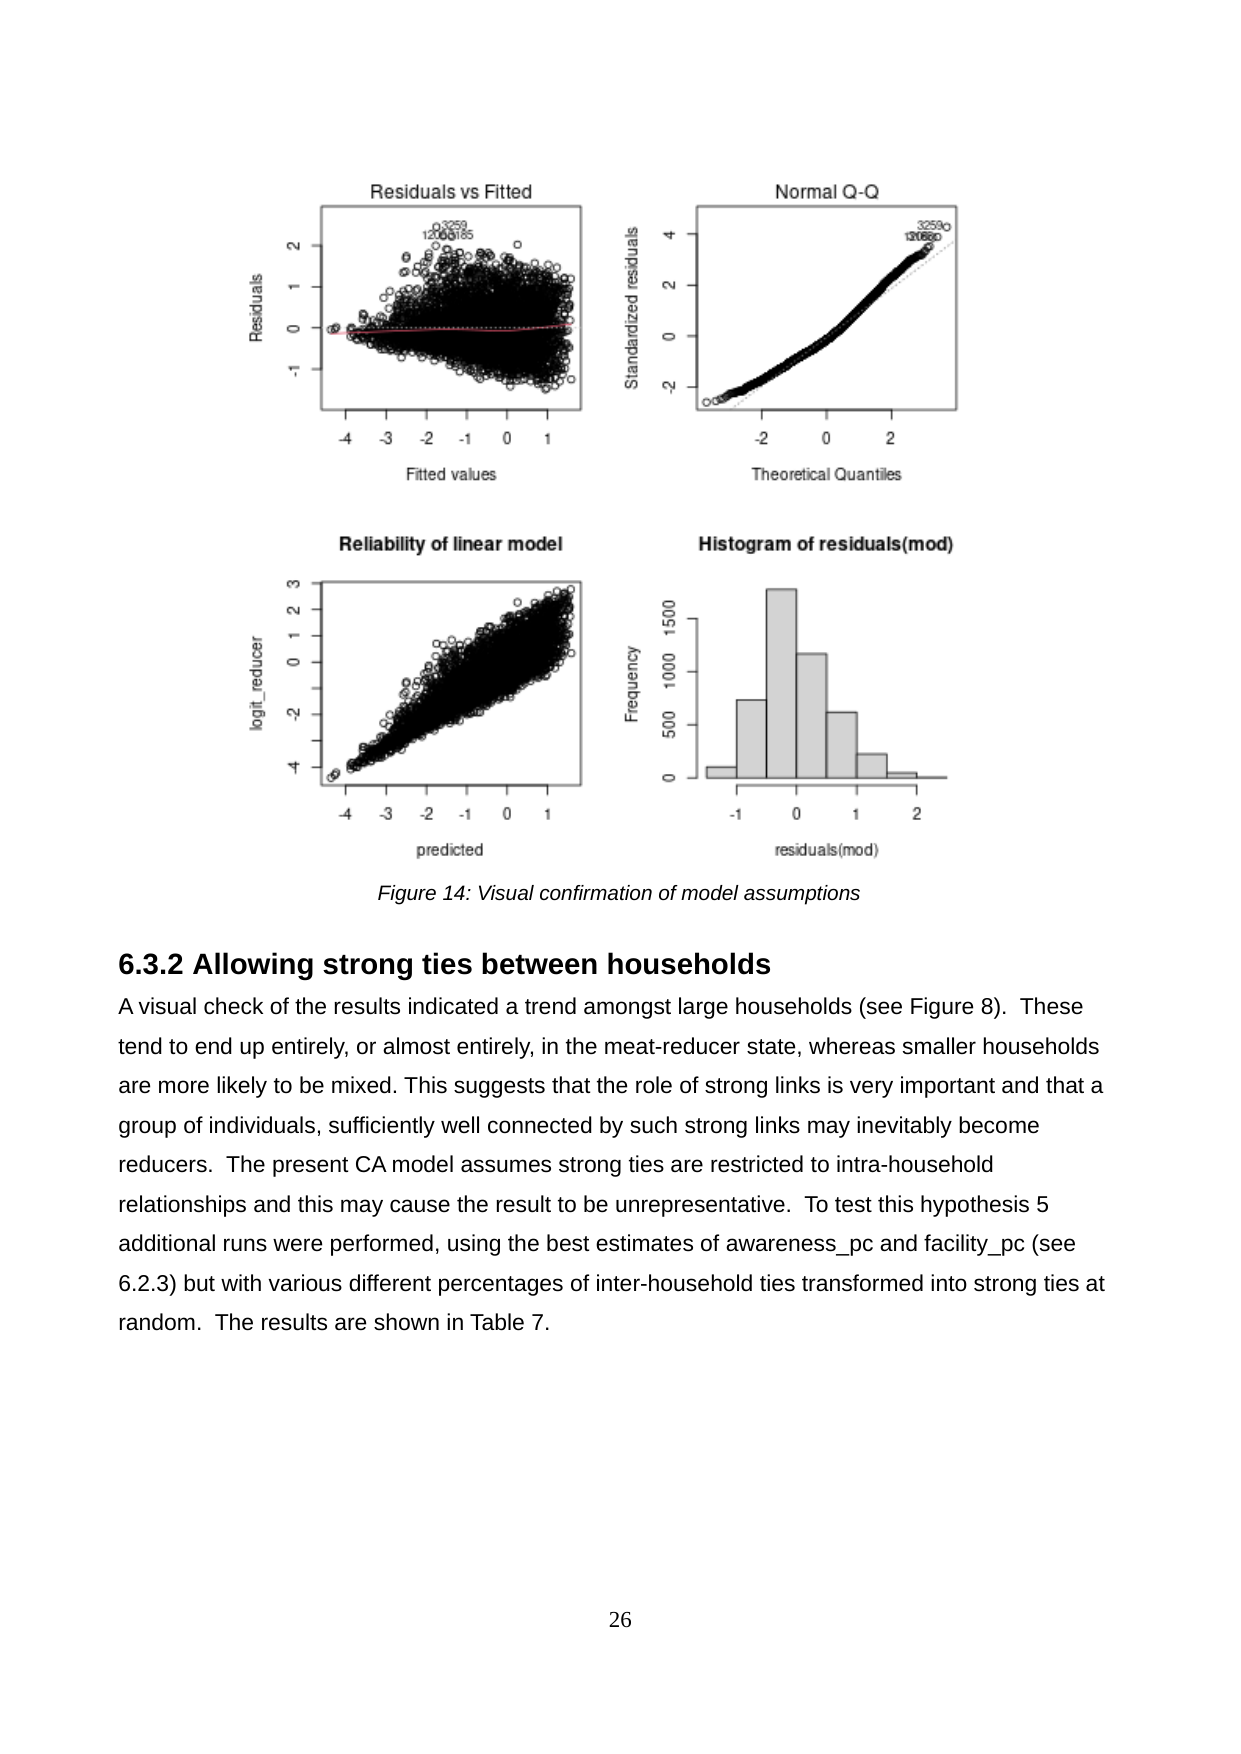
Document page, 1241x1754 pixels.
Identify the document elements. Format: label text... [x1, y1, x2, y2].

subtitle Allowing strong ties between households [118, 947, 1122, 981]
text Figure 14: Visual confirmation of model assumptions [245, 881, 995, 904]
picture [245, 130, 995, 881]
text A visual check of the results indicated a trend amongst large households (see Figure 8). These tend to end up entirely, or almost entirely, in the meat-reducer state, whereas smaller households are more likely to be mixed. This suggests that the role of strong links is very important and that a group of individuals, sufficiently well connected by such strong links may inevitably become reducers. The present CA model assumes strong ties are restricted to intra-household relationships and this may cause the result to be unrepresentative. To test this hypothesis 5 additional runs were performed, using the best estimates of awareness_pc and facility_pc (see 6.2.3) but with various different percentages of inter-household ties transformed into strong ties at random. The results are shown in Table 7. [118, 993, 1122, 1336]
